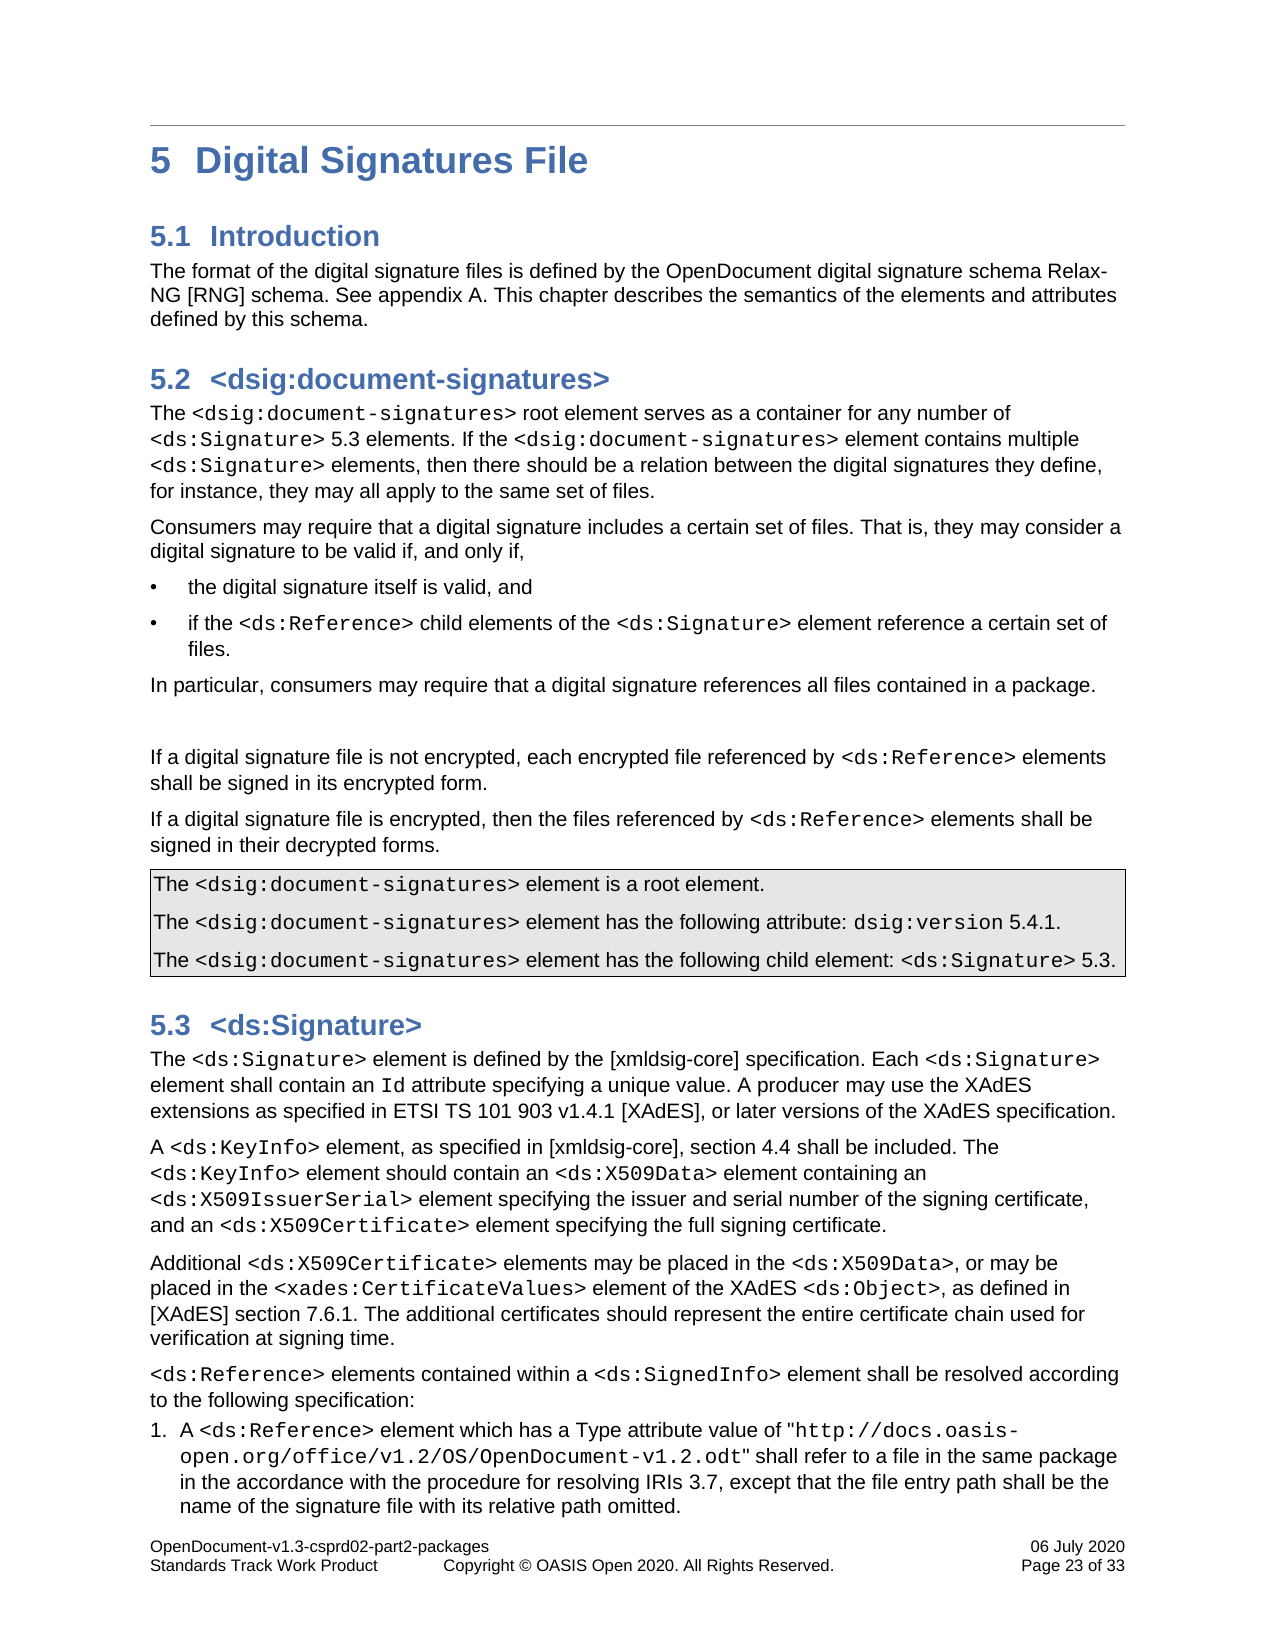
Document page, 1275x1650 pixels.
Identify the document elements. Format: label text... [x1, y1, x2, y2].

subtitle Introduction [150, 219, 1125, 253]
subtitle <ds:Signature> [150, 1008, 1125, 1041]
list A <ds:Reference> element which has a Type attribute value of "http://docs.oasis-open.org/office/v1.2/OS/OpenDocument-v1.2.odt" shall refer to a file in the same package in the accordance with the procedure for resolving IRIs 3.7, except that the file entry path shall be the name of the signature file with its relative path omitted. [150, 1418, 1125, 1517]
subtitle <dsig:document-signatures> [150, 362, 1125, 395]
text <ds:Reference> elements contained within a <ds:SignedInfo> element shall be resolved according to the following specification: [150, 1362, 1125, 1412]
text Consumers may require that a digital signature includes a certain set of files. That is, they may consider a digital signature to be valid if, and only if, [150, 515, 1125, 563]
text If a digital signature file is not encrypted, each encrypted file referenced by <ds:Reference> elements shall be signed in its encrypted form. [150, 745, 1125, 795]
list The <dsig:document-signatures> element has the following child element: <ds:Signature> 5.3. [151, 944, 1125, 976]
text The <ds:Signature> element is defined by the [xmldsig-core] specification. Each <ds:Signature> element shall contain an Id attribute specifying a unique value. A producer may use the XAdES extensions as specified in ETSI TS 101 903 v1.4.1 [XAdES], or later versions of the XAdES specification. [150, 1047, 1125, 1123]
subtitle Digital Signatures File [150, 126, 1125, 182]
list if the <ds:Reference> child elements of the <ds:Signature> element reference a certain set of files. [150, 611, 1125, 661]
text Additional <ds:X509Certificate> elements may be placed in the <ds:X509Data>, or may be placed in the <xades:CertificateValues> element of the XAdES <ds:Object>, as defined in [XAdES] section 7.6.1. The additional certificates should represent the entire certificate chain used for verification at signing time. [150, 1250, 1125, 1350]
text The <dsig:document-signatures> root element serves as a container for any number of <ds:Signature> 5.3 elements. If the <dsig:document-signatures> element contains multiple <ds:Signature> elements, then there should be a relation between the digital signatures they define, for instance, they may all apply to the same set of files. [150, 401, 1125, 503]
text The format of the digital signature files is defined by the OpenDocument digital signature schema Relax-NG [RNG] schema. See appendix A. This chapter describes the semantics of the elements and attributes defined by this schema. [150, 259, 1125, 331]
list The <dsig:document-signatures> element is a root element. [151, 870, 1125, 898]
list the digital signature itself is valid, and [150, 575, 1125, 599]
list The <dsig:document-signatures> element has the following attribute: dsig:version 5.4.1. [151, 907, 1125, 936]
text In particular, consumers may require that a digital signature references all files contained in a package. [150, 673, 1125, 697]
text If a digital signature file is encrypted, then the files referenced by <ds:Reference> elements shall be signed in their decrypted forms. [150, 807, 1125, 857]
text A <ds:KeyInfo> element, as specified in [xmldsig-core], section 4.4 shall be included. The <ds:KeyInfo> element should contain an <ds:X509Data> element containing an <ds:X509IssuerSerial> element specifying the issuer and serial number of the signing certificate, and an <ds:X509Certificate> element specifying the full signing certificate. [150, 1135, 1125, 1238]
